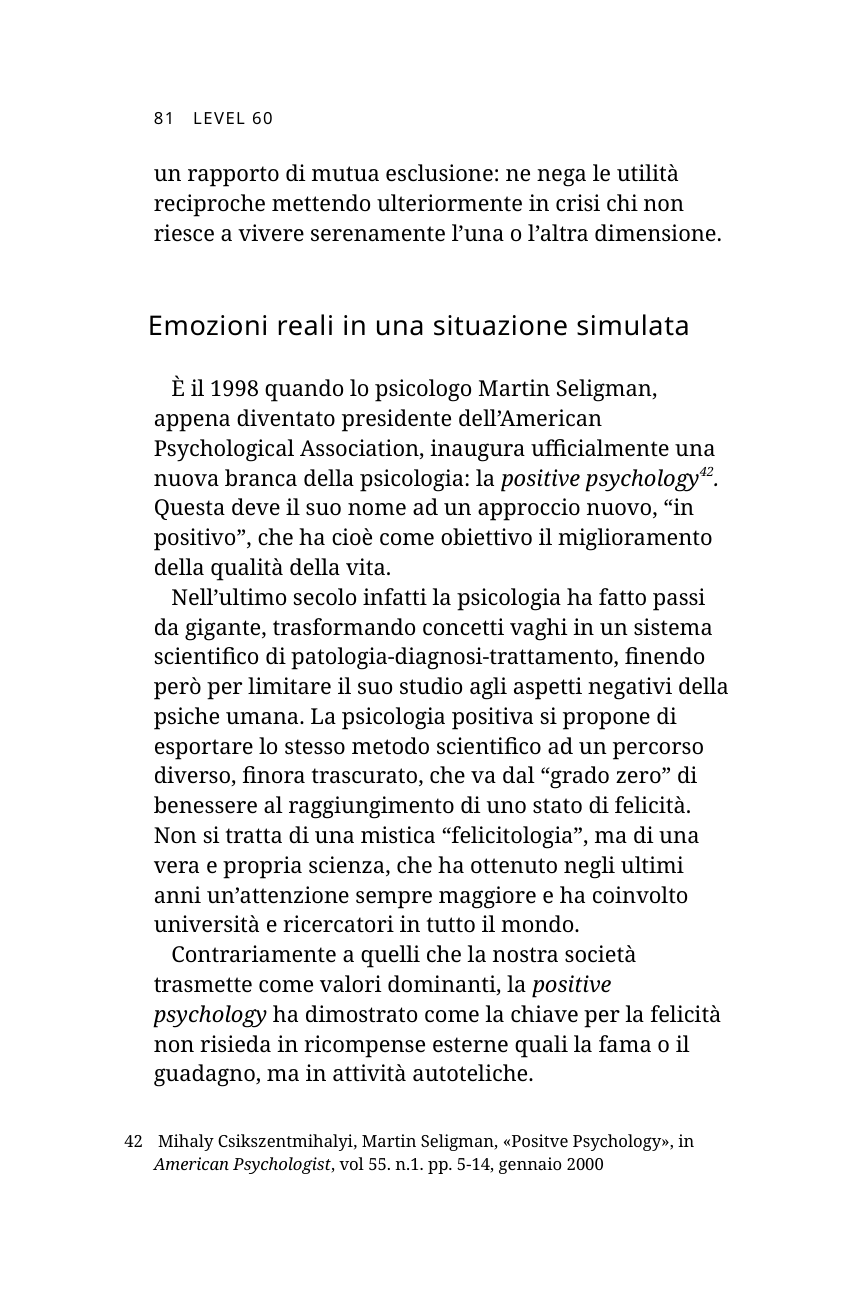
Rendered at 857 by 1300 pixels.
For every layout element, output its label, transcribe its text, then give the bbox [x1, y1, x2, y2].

text Contrariamente a quelli che la nostra società trasmette come valori dominanti, la positive psychology ha dimostrato come la chiave per la felicità non risieda in ricompense esterne quali la fama o il guadagno, ma in attività autoteliche. [153, 939, 732, 1088]
text un rapporto di mutua esclusione: ne nega le utilità reciproche mettendo ulteriormente in crisi chi non riesce a vivere serenamente l’una o l’altra dimensione. [153, 158, 732, 248]
text Mihaly Csikszentmihalyi, Martin Seligman, «Positve Psychology», in American Psychologist, vol 55. n.1. pp. 5-14, gennaio 2000 [124, 1130, 732, 1175]
text Nell’ultimo secolo infatti la psicologia ha fatto passi da gigante, trasformando concetti vaghi in un sistema scientifico di patologia-diagnosi-trattamento, finendo però per limitare il suo studio agli aspetti negativi della psiche umana. La psicologia positiva si propone di esportare lo stesso metodo scientifico ad un percorso diverso, finora trascurato, che va dal “grado zero” di benessere al raggiungimento di uno stato di felicità. Non si tratta di una mistica “felicitologia”, ma di una vera e propria scienza, che ha ottenuto negli ultimi anni un’attenzione sempre maggiore e ha coinvolto università e ricercatori in tutto il mondo. [153, 582, 732, 939]
text È il 1998 quando lo psicologo Martin Seligman, appena diventato presidente dell’American Psychological Association, inaugura ufficialmente una nuova branca della psicologia: la positive psychology. Questa deve il suo nome ad un approccio nuovo, “in positivo”, che ha cioè come obiettivo il miglioramento della qualità della vita. [153, 373, 732, 582]
subtitle Emozioni reali in una situazione simulata [148, 307, 732, 344]
